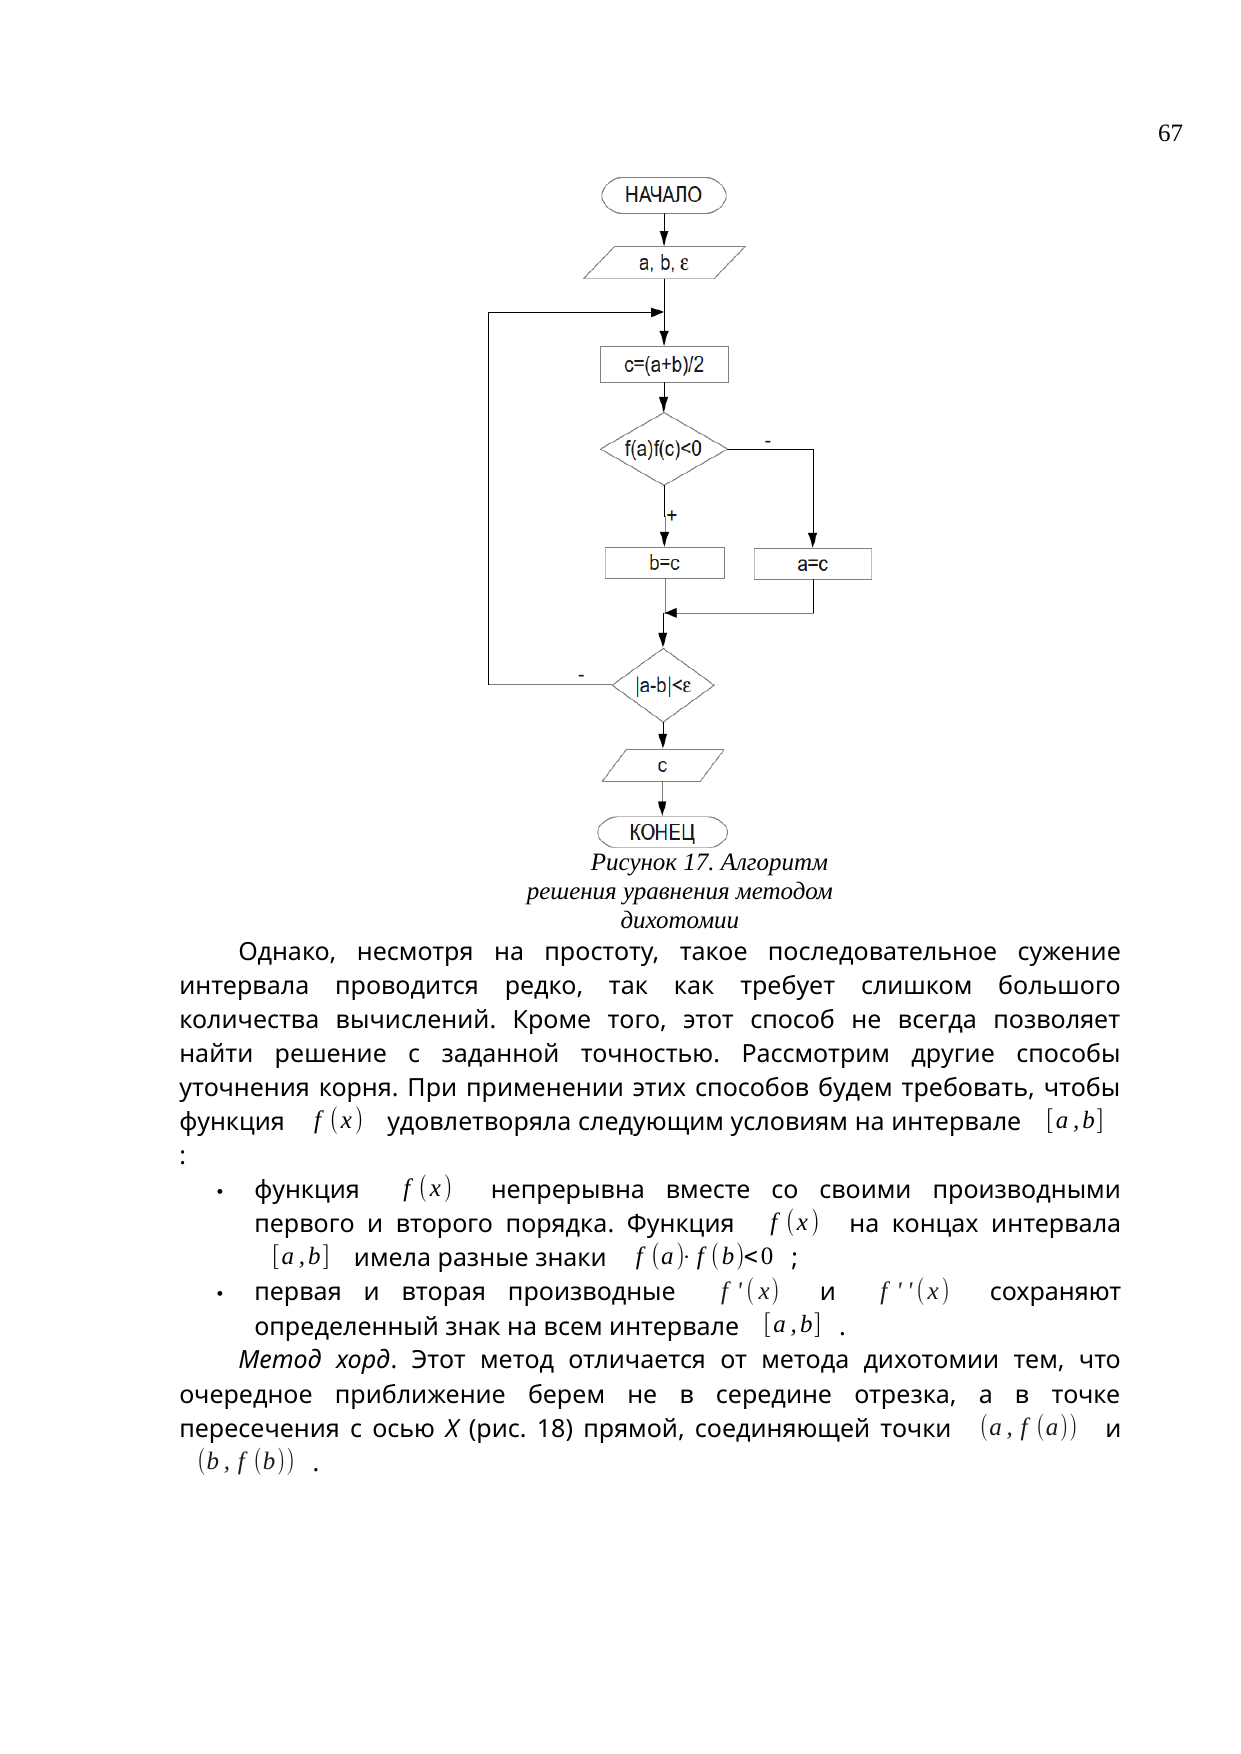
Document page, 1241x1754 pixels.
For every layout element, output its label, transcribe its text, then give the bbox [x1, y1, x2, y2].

list первая и вторая производные и сохраняют определенный знак на всем интервале . [217, 1274, 1121, 1342]
text Рисунок 17. Алгоритм решения уравнения методом дихотомии [488, 848, 872, 933]
text Метод хорд. Этот метод отличается от метода дихотомии тем, что очередное приближение берем не в середине отрезка, а в точке пересечения с осью Х (рис. 18) прямой, соединяющей точки и . [179, 1342, 1121, 1478]
picture [488, 177, 872, 848]
text Однако, несмотря на простоту, такое последовательное сужение интервала проводится редко, так как требует слишком большого количества вычислений. Кроме того, этот способ не всегда позволяет найти решение с заданной точностью. Рассмотрим другие способы уточнения корня. При применении этих способов будем требовать, чтобы функция удовлетворяла следующим условиям на интервале : [179, 933, 1121, 1172]
list функция непрерывна вместе со своими производными первого и второго порядка. Функция на концах интервала имела разные знаки ; [217, 1172, 1121, 1274]
